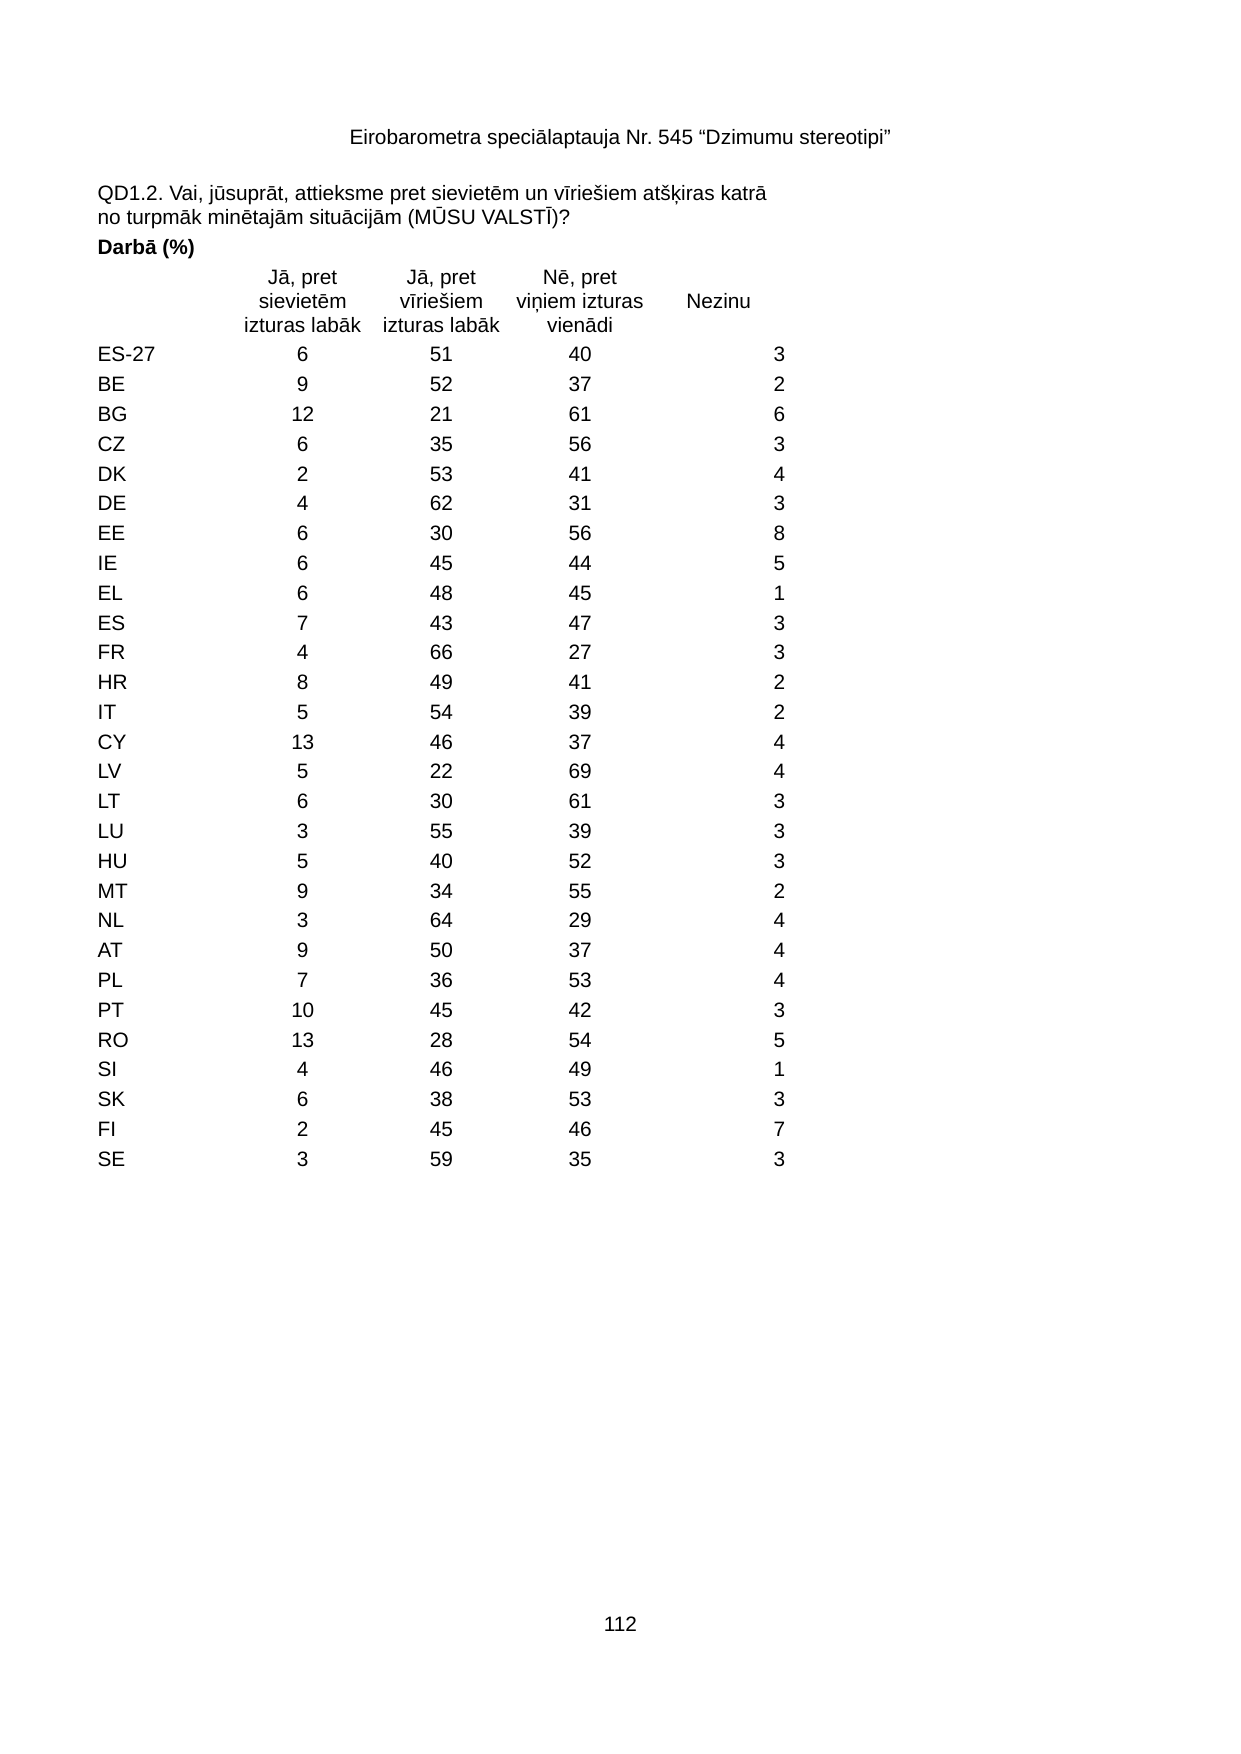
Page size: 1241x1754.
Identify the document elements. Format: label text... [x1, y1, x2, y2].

table_cell MT [95, 876, 233, 905]
table_cell 40 [372, 846, 510, 876]
table_cell 56 [510, 518, 649, 548]
table_cell 62 [372, 488, 510, 518]
table_cell 13 [233, 727, 372, 756]
table_header QD1.2. Vai, jūsuprāt, attieksme pret sievietēm un vīriešiem atšķiras katrā no turpmāk minētajām situācijām (MŪSU VALSTĪ)? [95, 178, 788, 232]
table_cell 3 [649, 995, 788, 1024]
table_cell 61 [510, 786, 649, 816]
table_cell 45 [510, 578, 649, 607]
table_cell 5 [233, 697, 372, 727]
table_cell 69 [510, 756, 649, 786]
table_cell AT [95, 935, 233, 965]
table_cell 3 [649, 488, 788, 518]
table_cell 8 [649, 518, 788, 548]
table_cell 39 [510, 697, 649, 727]
table_cell 55 [510, 876, 649, 905]
table_cell 5 [649, 1025, 788, 1054]
table_cell FR [95, 637, 233, 667]
table_cell Darbā (%) [95, 232, 788, 262]
table_cell EL [95, 578, 233, 607]
table_cell 41 [510, 667, 649, 697]
table_cell 6 [233, 518, 372, 548]
table_cell Nezinu [649, 262, 788, 339]
table_cell 6 [233, 339, 372, 369]
table_cell PT [95, 995, 233, 1024]
table_cell 1 [649, 1054, 788, 1084]
table_cell 56 [510, 429, 649, 458]
table_cell 3 [649, 786, 788, 816]
table_cell 49 [372, 667, 510, 697]
table_cell 3 [649, 816, 788, 846]
table_cell SI [95, 1054, 233, 1084]
table_cell HU [95, 846, 233, 876]
table_cell HR [95, 667, 233, 697]
table_cell CY [95, 727, 233, 756]
table_cell 2 [649, 876, 788, 905]
table_cell 2 [233, 459, 372, 488]
table_cell 54 [372, 697, 510, 727]
table_cell 54 [510, 1025, 649, 1054]
table_cell IT [95, 697, 233, 727]
table_cell [95, 262, 233, 339]
table_cell 3 [649, 846, 788, 876]
table_cell 37 [510, 727, 649, 756]
table_cell DE [95, 488, 233, 518]
table_cell 3 [649, 429, 788, 458]
table_cell 4 [233, 1054, 372, 1084]
table_cell 43 [372, 608, 510, 637]
table_cell 37 [510, 369, 649, 399]
table_cell ES-27 [95, 339, 233, 369]
table_cell 35 [510, 1144, 649, 1173]
table_cell 9 [233, 876, 372, 905]
table_cell 6 [233, 429, 372, 458]
table_cell 4 [233, 637, 372, 667]
table_cell 9 [233, 935, 372, 965]
table_cell 49 [510, 1054, 649, 1084]
table_cell 48 [372, 578, 510, 607]
table_cell 47 [510, 608, 649, 637]
table_cell 4 [649, 756, 788, 786]
table_cell 6 [233, 548, 372, 578]
table_cell 3 [649, 608, 788, 637]
table_cell 31 [510, 488, 649, 518]
table_cell Jā, pret sievietēm izturas labāk [233, 262, 372, 339]
table_cell 45 [372, 995, 510, 1024]
table_cell 4 [233, 488, 372, 518]
table_cell 30 [372, 518, 510, 548]
table_cell Nē, pret viņiem izturas vienādi [510, 262, 649, 339]
table_cell 45 [372, 548, 510, 578]
table_cell 6 [233, 1084, 372, 1114]
table_cell 22 [372, 756, 510, 786]
table_cell 6 [649, 399, 788, 429]
table_cell 53 [372, 459, 510, 488]
table_cell 9 [233, 369, 372, 399]
table_cell 5 [233, 846, 372, 876]
table_cell DK [95, 459, 233, 488]
table_cell 12 [233, 399, 372, 429]
table_cell EE [95, 518, 233, 548]
table_cell 64 [372, 905, 510, 935]
table_cell 1 [649, 578, 788, 607]
table_cell CZ [95, 429, 233, 458]
table_cell 5 [649, 548, 788, 578]
table_cell 37 [510, 935, 649, 965]
table_cell 2 [233, 1114, 372, 1144]
table_cell 46 [510, 1114, 649, 1144]
table_cell 46 [372, 727, 510, 756]
table_cell Jā, pret vīriešiem izturas labāk [372, 262, 510, 339]
table_cell 2 [649, 667, 788, 697]
table_cell 21 [372, 399, 510, 429]
table_cell PL [95, 965, 233, 995]
table_cell LU [95, 816, 233, 846]
table_cell 8 [233, 667, 372, 697]
table_cell 41 [510, 459, 649, 488]
table_cell 2 [649, 697, 788, 727]
table_cell 30 [372, 786, 510, 816]
table_cell 53 [510, 1084, 649, 1114]
table_cell 6 [233, 578, 372, 607]
table_cell 38 [372, 1084, 510, 1114]
table_cell 40 [510, 339, 649, 369]
table_cell 42 [510, 995, 649, 1024]
table_cell 3 [233, 905, 372, 935]
table_cell 52 [510, 846, 649, 876]
table_cell 2 [649, 369, 788, 399]
table_cell 55 [372, 816, 510, 846]
table_cell 28 [372, 1025, 510, 1054]
table_cell 4 [649, 965, 788, 995]
table_cell 10 [233, 995, 372, 1024]
table_cell 7 [233, 965, 372, 995]
table_cell 4 [649, 727, 788, 756]
table_cell 4 [649, 459, 788, 488]
table_cell BG [95, 399, 233, 429]
table_cell NL [95, 905, 233, 935]
table_cell RO [95, 1025, 233, 1054]
table_cell 27 [510, 637, 649, 667]
table_cell 5 [233, 756, 372, 786]
table_cell 45 [372, 1114, 510, 1144]
table_cell 46 [372, 1054, 510, 1084]
table_cell 59 [372, 1144, 510, 1173]
table_cell 3 [233, 1144, 372, 1173]
table_cell 3 [649, 339, 788, 369]
table_cell 29 [510, 905, 649, 935]
table_cell ES [95, 608, 233, 637]
table_cell 39 [510, 816, 649, 846]
table_cell FI [95, 1114, 233, 1144]
table_cell 4 [649, 935, 788, 965]
table_cell 7 [233, 608, 372, 637]
table_cell SE [95, 1144, 233, 1173]
table_cell 3 [649, 637, 788, 667]
table_cell 3 [649, 1084, 788, 1114]
table_cell BE [95, 369, 233, 399]
table_cell LT [95, 786, 233, 816]
table_cell 35 [372, 429, 510, 458]
table_cell 4 [649, 905, 788, 935]
table_cell 3 [649, 1144, 788, 1173]
table_cell 52 [372, 369, 510, 399]
table_cell SK [95, 1084, 233, 1114]
table_cell 51 [372, 339, 510, 369]
table_cell 36 [372, 965, 510, 995]
table_cell 44 [510, 548, 649, 578]
table_cell 50 [372, 935, 510, 965]
table_cell 3 [233, 816, 372, 846]
table_cell 13 [233, 1025, 372, 1054]
table_cell LV [95, 756, 233, 786]
table_cell IE [95, 548, 233, 578]
table_cell 61 [510, 399, 649, 429]
table_cell 6 [233, 786, 372, 816]
table_cell 7 [649, 1114, 788, 1144]
table_cell 53 [510, 965, 649, 995]
table_cell 34 [372, 876, 510, 905]
table_cell 66 [372, 637, 510, 667]
